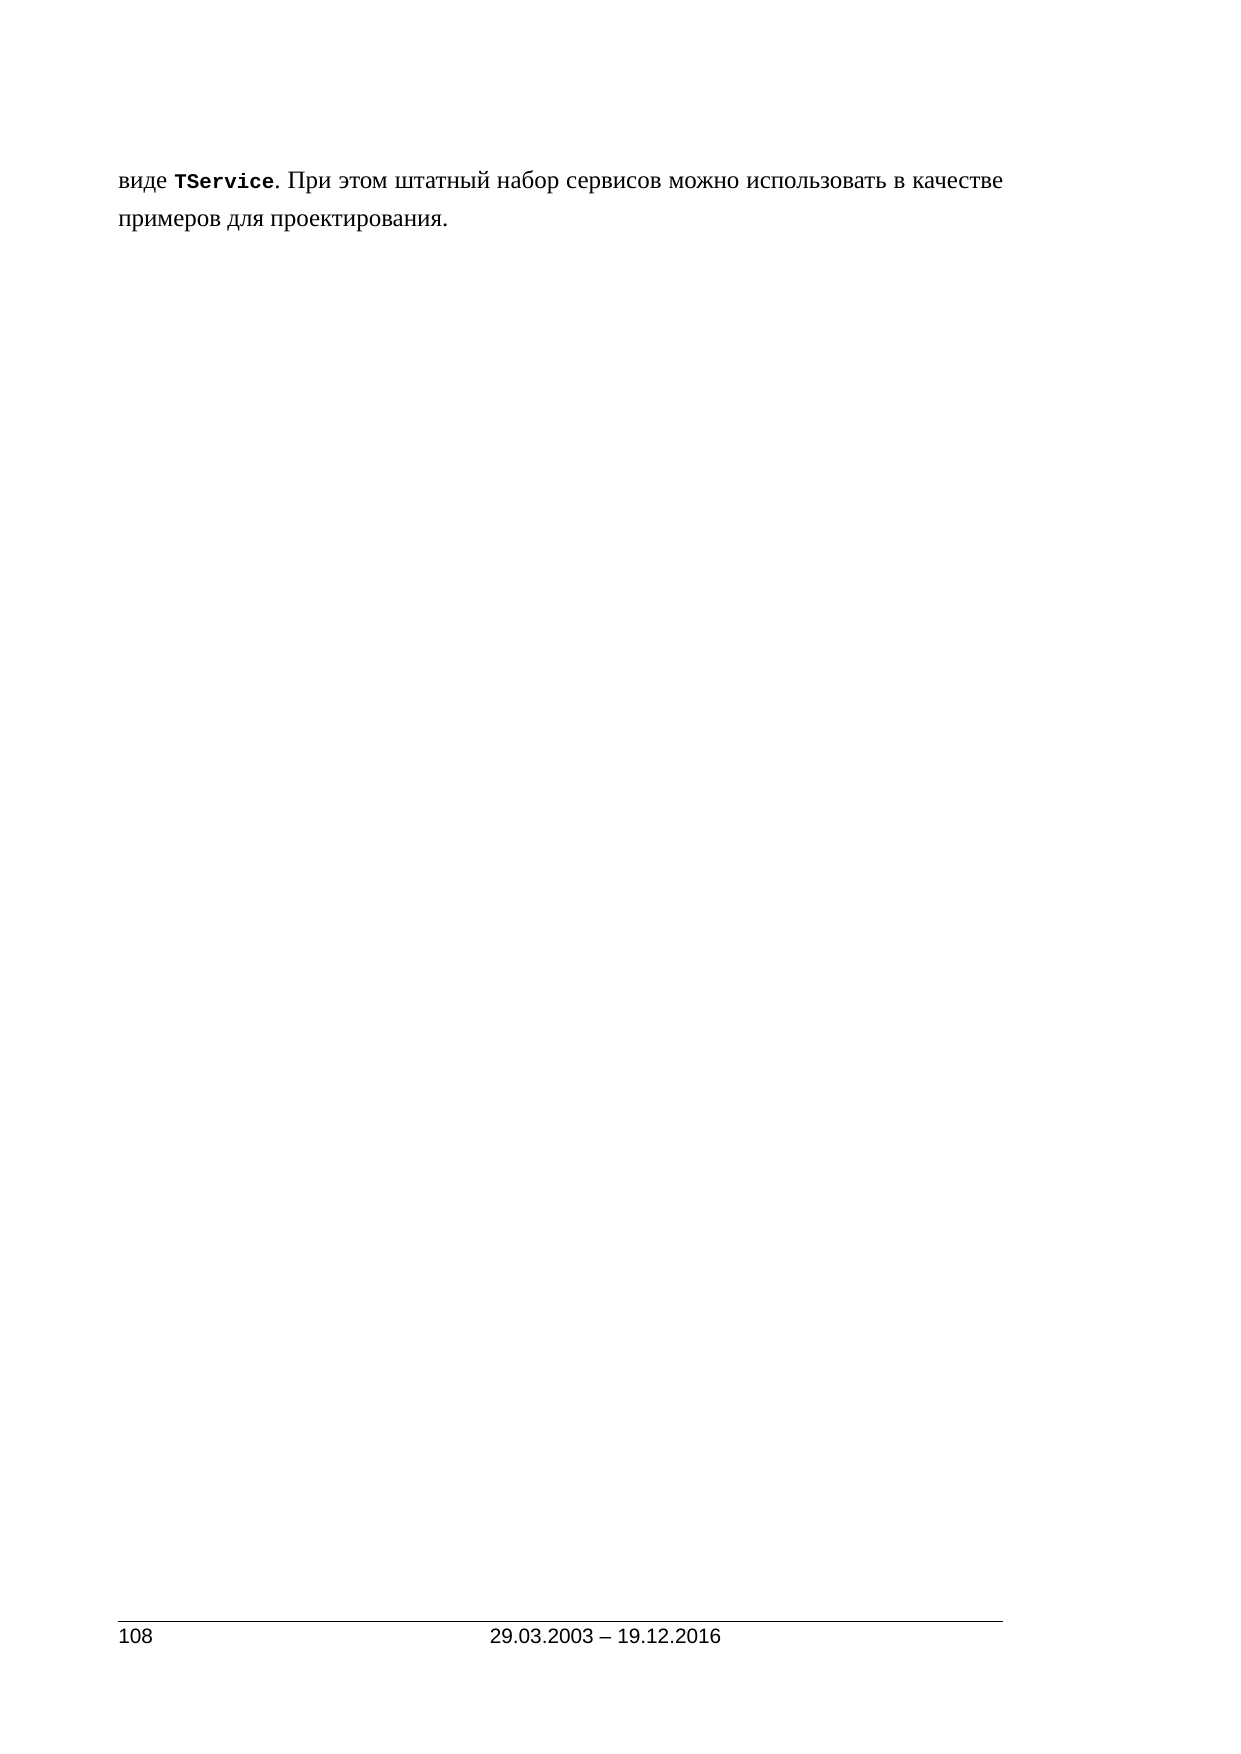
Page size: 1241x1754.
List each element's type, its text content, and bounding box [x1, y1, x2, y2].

text виде TService. При этом штатный набор сервисов можно использовать в качестве примеров для проектирования. [118, 165, 1004, 232]
